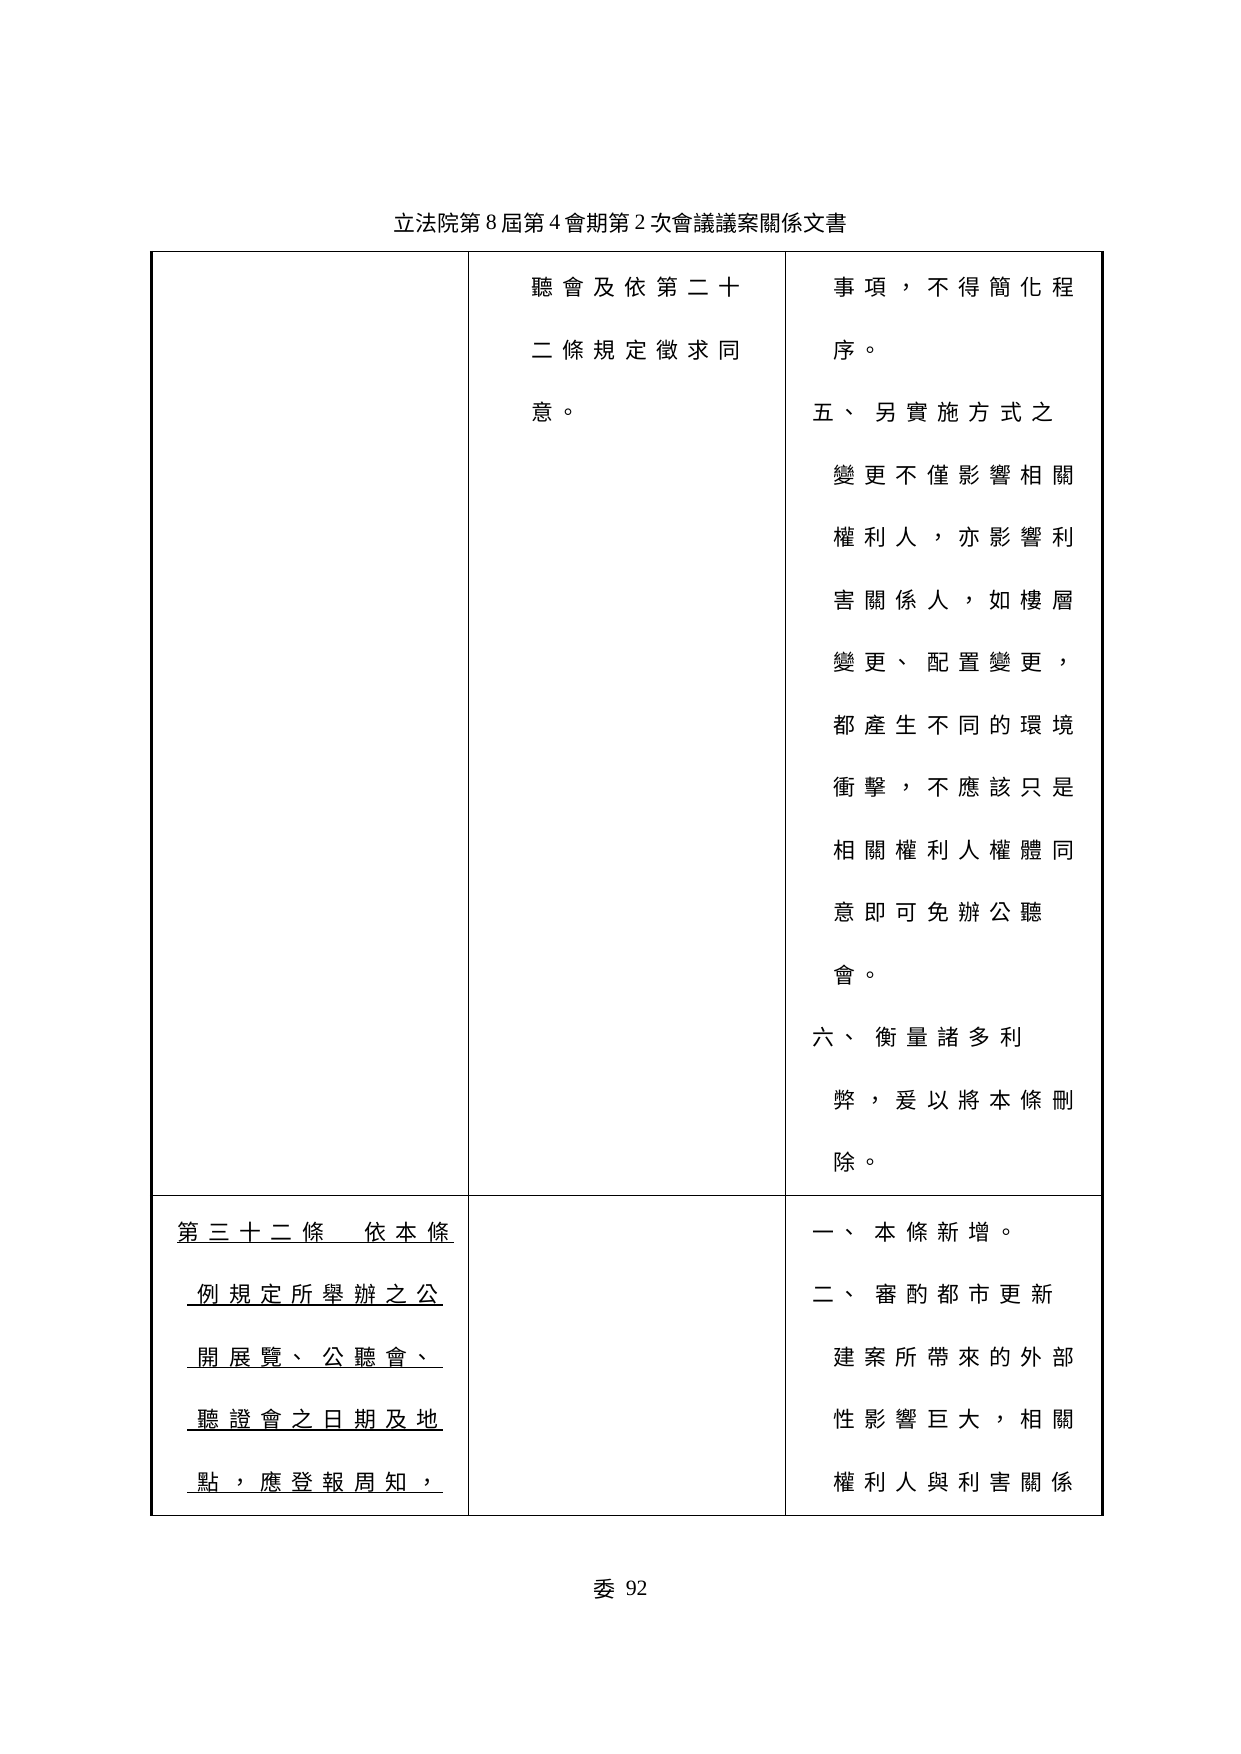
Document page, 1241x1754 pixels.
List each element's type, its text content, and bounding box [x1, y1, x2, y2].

table_cell 一、本條新增。 二、審酌都市更新建案所帶來的外部性影響巨大，相關權利人與利害關係 [786, 1196, 1101, 1514]
table_cell [469, 1196, 785, 1514]
table_cell 事項，不得簡化程序。 五、另實施方式之變更不僅影響相關權利人，亦影響利害關係人，如樓層變更、配置變更，都產生不同的環境衝擊，不應該只是相關權利人權體同意即可免辦公聽會。 六、衡量諸多利弊，爰以將本條刪除。 [786, 252, 1101, 1195]
table_cell [153, 252, 468, 1195]
table_cell 第三十二條 依本條例規定所舉辦之公開展覽、公聽會、聽證會之日期及地點，應登報周知， [153, 1196, 468, 1514]
table_cell 聽會及依第二十二條規定徵求同意。 [469, 252, 785, 1195]
